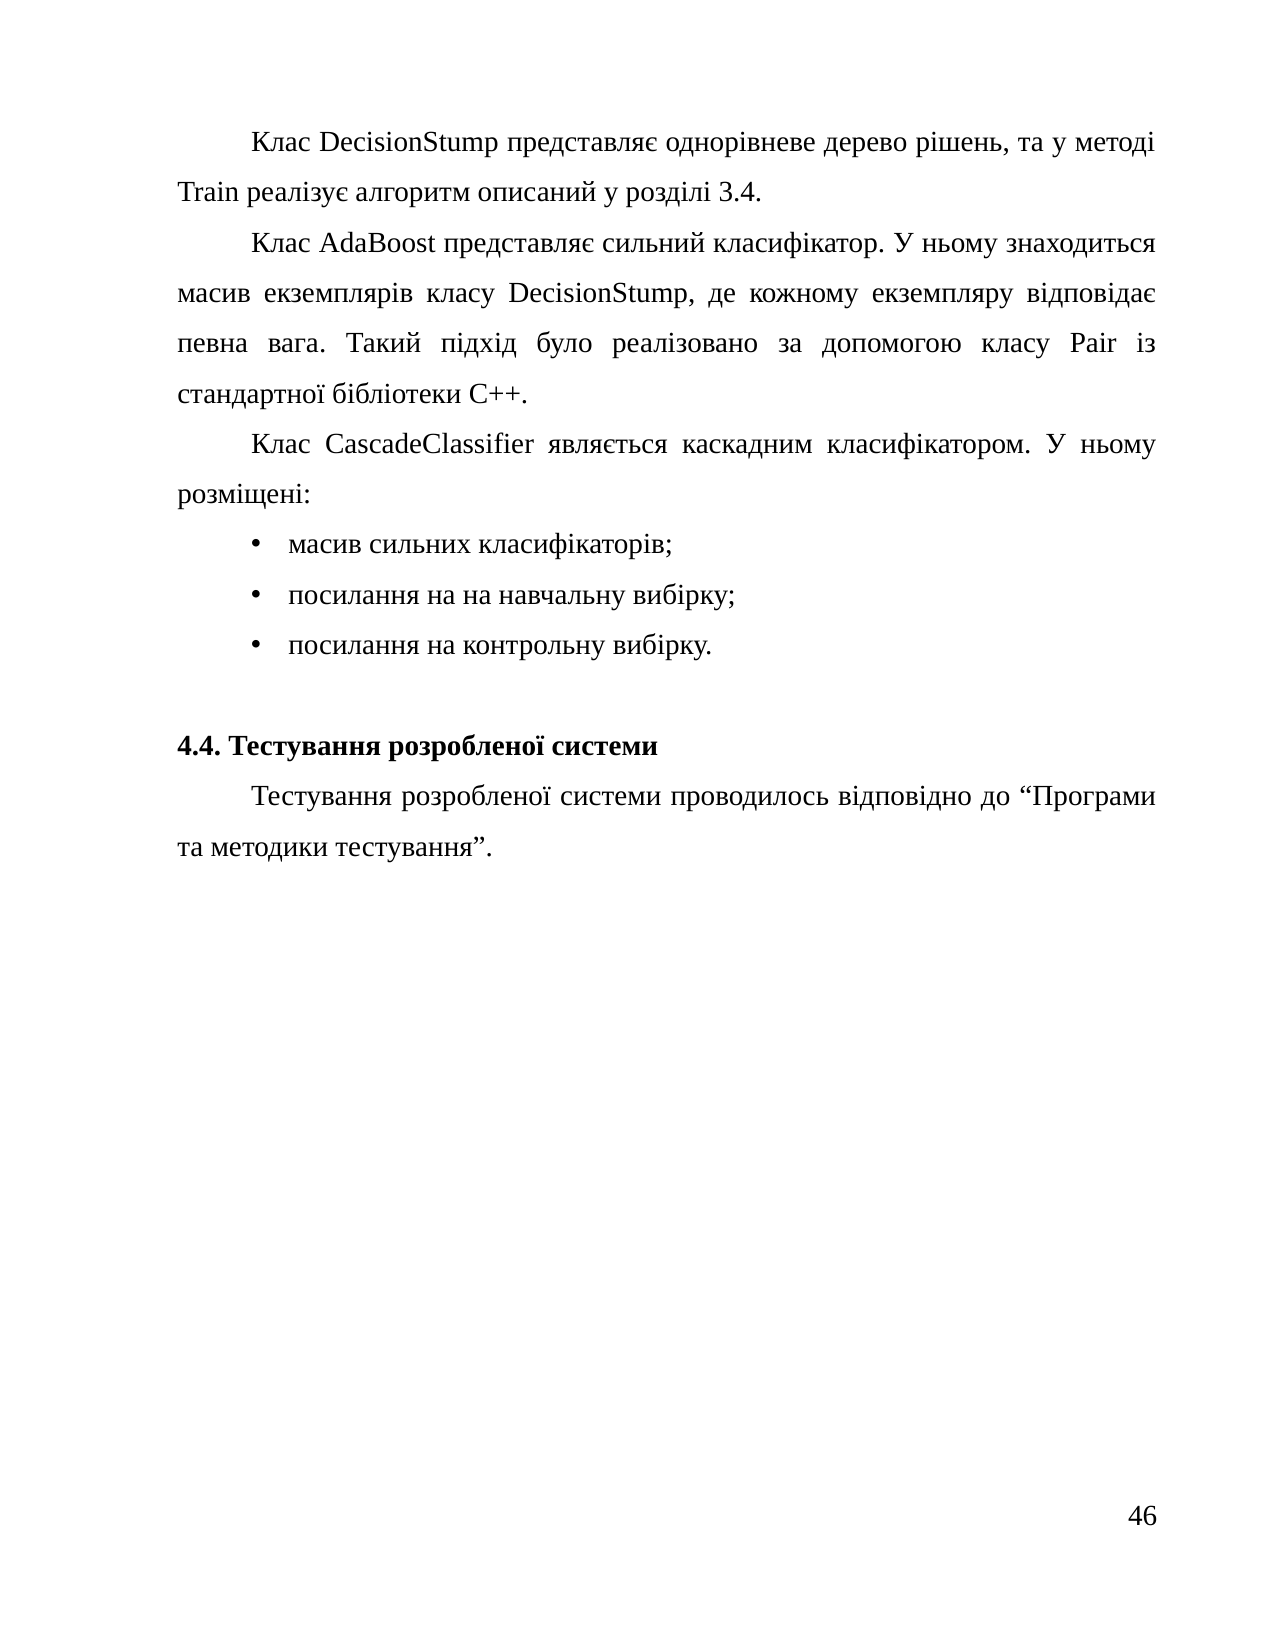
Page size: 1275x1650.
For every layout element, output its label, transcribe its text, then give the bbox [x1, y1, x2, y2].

text Тестування розробленої системи проводилось відповідно до “Програми та методики тестування”. [177, 778, 1157, 862]
subtitle 4.4. Тестування розробленої системи [177, 728, 1157, 762]
list посилання на на навчальну вибірку; [251, 577, 1157, 611]
list масив сильних класифікаторів; [251, 527, 1157, 560]
text Клас AdaBoost представляє сильний класифікатор. У ньому знаходиться масив екземплярів класу DecisionStump, де кожному екземпляру відповідає певна вага. Такий підхід було реалізовано за допомогою класу Pair із стандартної бібліотеки C++. [177, 225, 1157, 409]
text Клас CascadeClassifier являється каскадним класифікатором. У ньому розміщені: [177, 426, 1157, 510]
list посилання на контрольну вибірку. [251, 627, 1157, 661]
text Клас DecisionStump представляє однорівневе дерево рішень, та у методі Train реалізує алгоритм описаний у розділі 3.4. [177, 124, 1157, 208]
